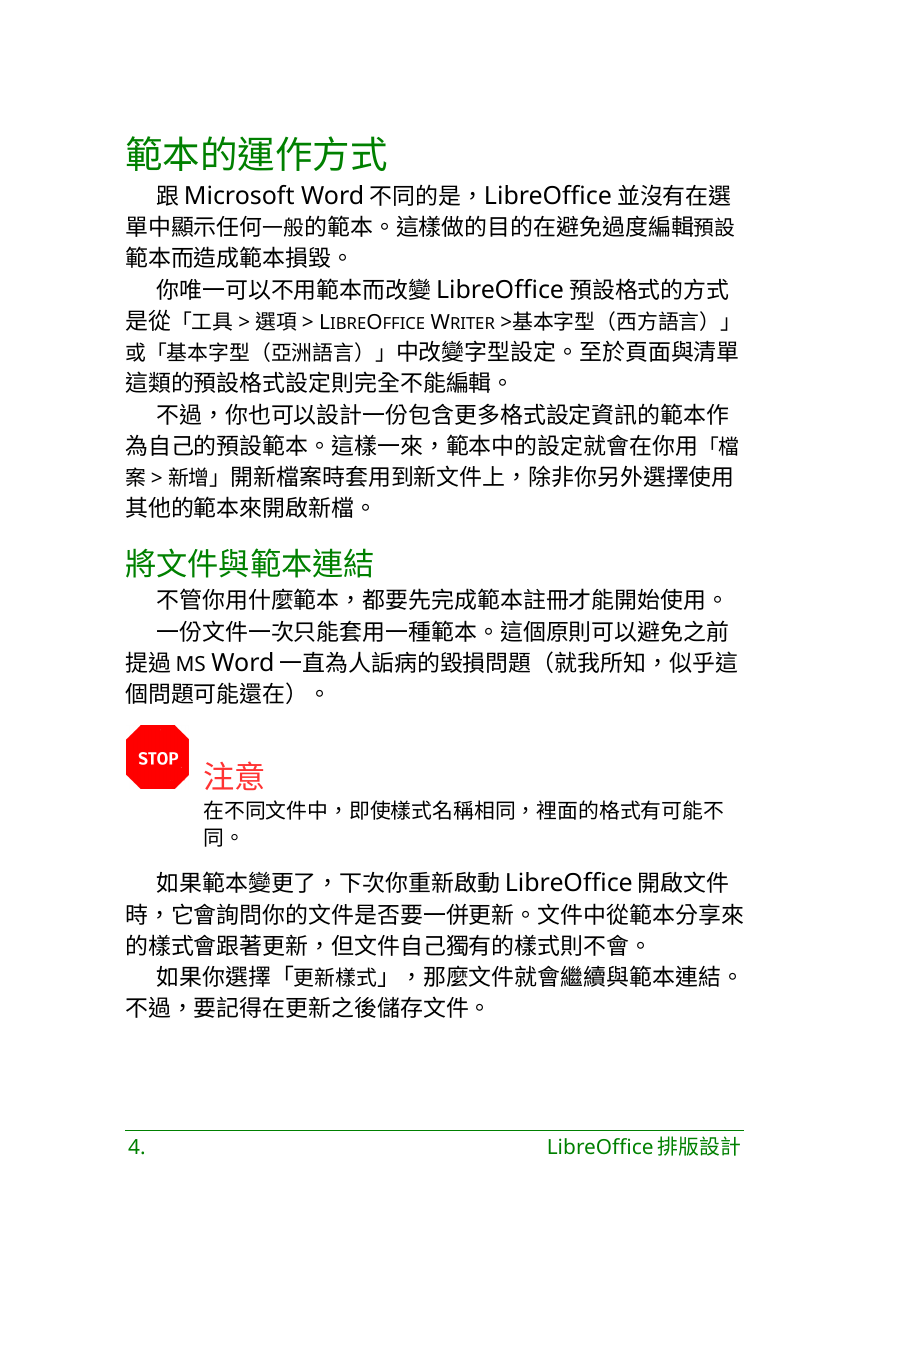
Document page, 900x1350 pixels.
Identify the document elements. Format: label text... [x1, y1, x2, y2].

text 如果你選擇「更新樣式」，那麼文件就會繼續與範本連結。不過，要記得在更新之後儲存文件。 [125, 961, 744, 1023]
subtitle 範本的運作方式 [125, 125, 744, 179]
text 你唯一可以不用範本而改變LibreOffice預設格式的方式是從「工具 > 選項 > LibreOffice Writer >基本字型（西方語言）」或「基本字型（亞洲語言）」中改變字型設定。至於頁面與清單這類的預設格式設定則完全不能編輯。 [125, 273, 744, 398]
list 注意 [125, 724, 744, 797]
text 不管你用什麼範本，都要先完成範本註冊才能開始使用。 [125, 584, 744, 615]
text 不過，你也可以設計一份包含更多格式設定資訊的範本作為自己的預設範本。這樣一來，範本中的設定就會在你用「檔案 > 新增」開新檔案時套用到新文件上，除非你另外選擇使用其他的範本來開啟新檔。 [125, 398, 744, 523]
text 一份文件一次只能套用一種範本。這個原則可以避免之前提過MS Word一直為人詬病的毀損問題（就我所知，似乎這個問題可能還在）。 [125, 615, 744, 709]
text 跟Microsoft Word不同的是，LibreOffice並沒有在選單中顯示任何一般的範本。這樣做的目的在避免過度編輯預設範本而造成範本損毀。 [125, 179, 744, 273]
text 在不同文件中，即使樣式名稱相同，裡面的格式有可能不同。 [203, 797, 744, 851]
subtitle 將文件與範本連結 [125, 539, 744, 584]
text 如果範本變更了，下次你重新啟動LibreOffice開啟文件時，它會詢問你的文件是否要一併更新。文件中從範本分享來的樣式會跟著更新，但文件自己獨有的樣式則不會。 [125, 867, 744, 961]
picture [126, 725, 189, 789]
